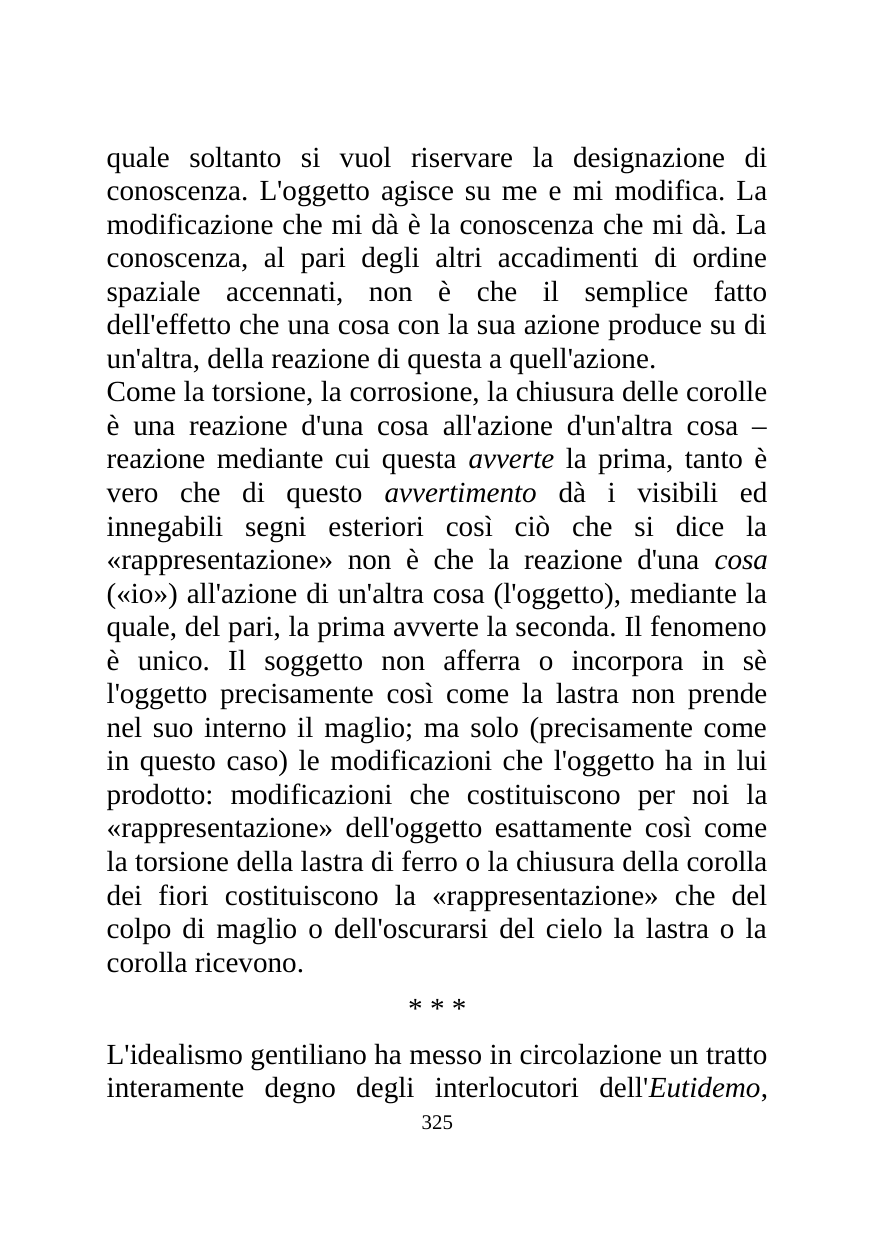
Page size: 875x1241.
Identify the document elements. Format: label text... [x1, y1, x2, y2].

text quale soltanto si vuol riservare la designazione di conoscenza. L'oggetto agisce su me e mi modifica. La modificazione che mi dà è la conoscenza che mi dà. La conoscenza, al pari degli altri accadimenti di ordine spaziale accennati, non è che il semplice fatto dell'effetto che una cosa con la sua azione produce su di un'altra, della reazione di questa a quell'azione. [106, 140, 768, 374]
text * * * [106, 991, 768, 1024]
text Come la torsione, la corrosione, la chiusura delle corolle è una reazione d'una cosa all'azione d'un'altra cosa – reazione mediante cui questa avverte la prima, tanto è vero che di questo avvertimento dà i visibili ed innegabili segni esteriori così ciò che si dice la «rappresentazione» non è che la reazione d'una cosa («io») all'azione di un'altra cosa (l'oggetto), mediante la quale, del pari, la prima avverte la seconda. Il fenomeno è unico. Il soggetto non afferra o incorpora in sè l'oggetto precisamente così come la lastra non prende nel suo interno il maglio; ma solo (precisamente come in questo caso) le modificazioni che l'oggetto ha in lui prodotto: modificazioni che costituiscono per noi la «rappresentazione» dell'oggetto esattamente così come la torsione della lastra di ferro o la chiusura della corolla dei fiori costituiscono la «rappresentazione» che del colpo di maglio o dell'oscurarsi del cielo la lastra o la corolla ricevono. [106, 374, 768, 978]
text L'idealismo gentiliano ha messo in circolazione un tratto interamente degno degli interlocutori dell'Eutidemo, [106, 1037, 768, 1104]
